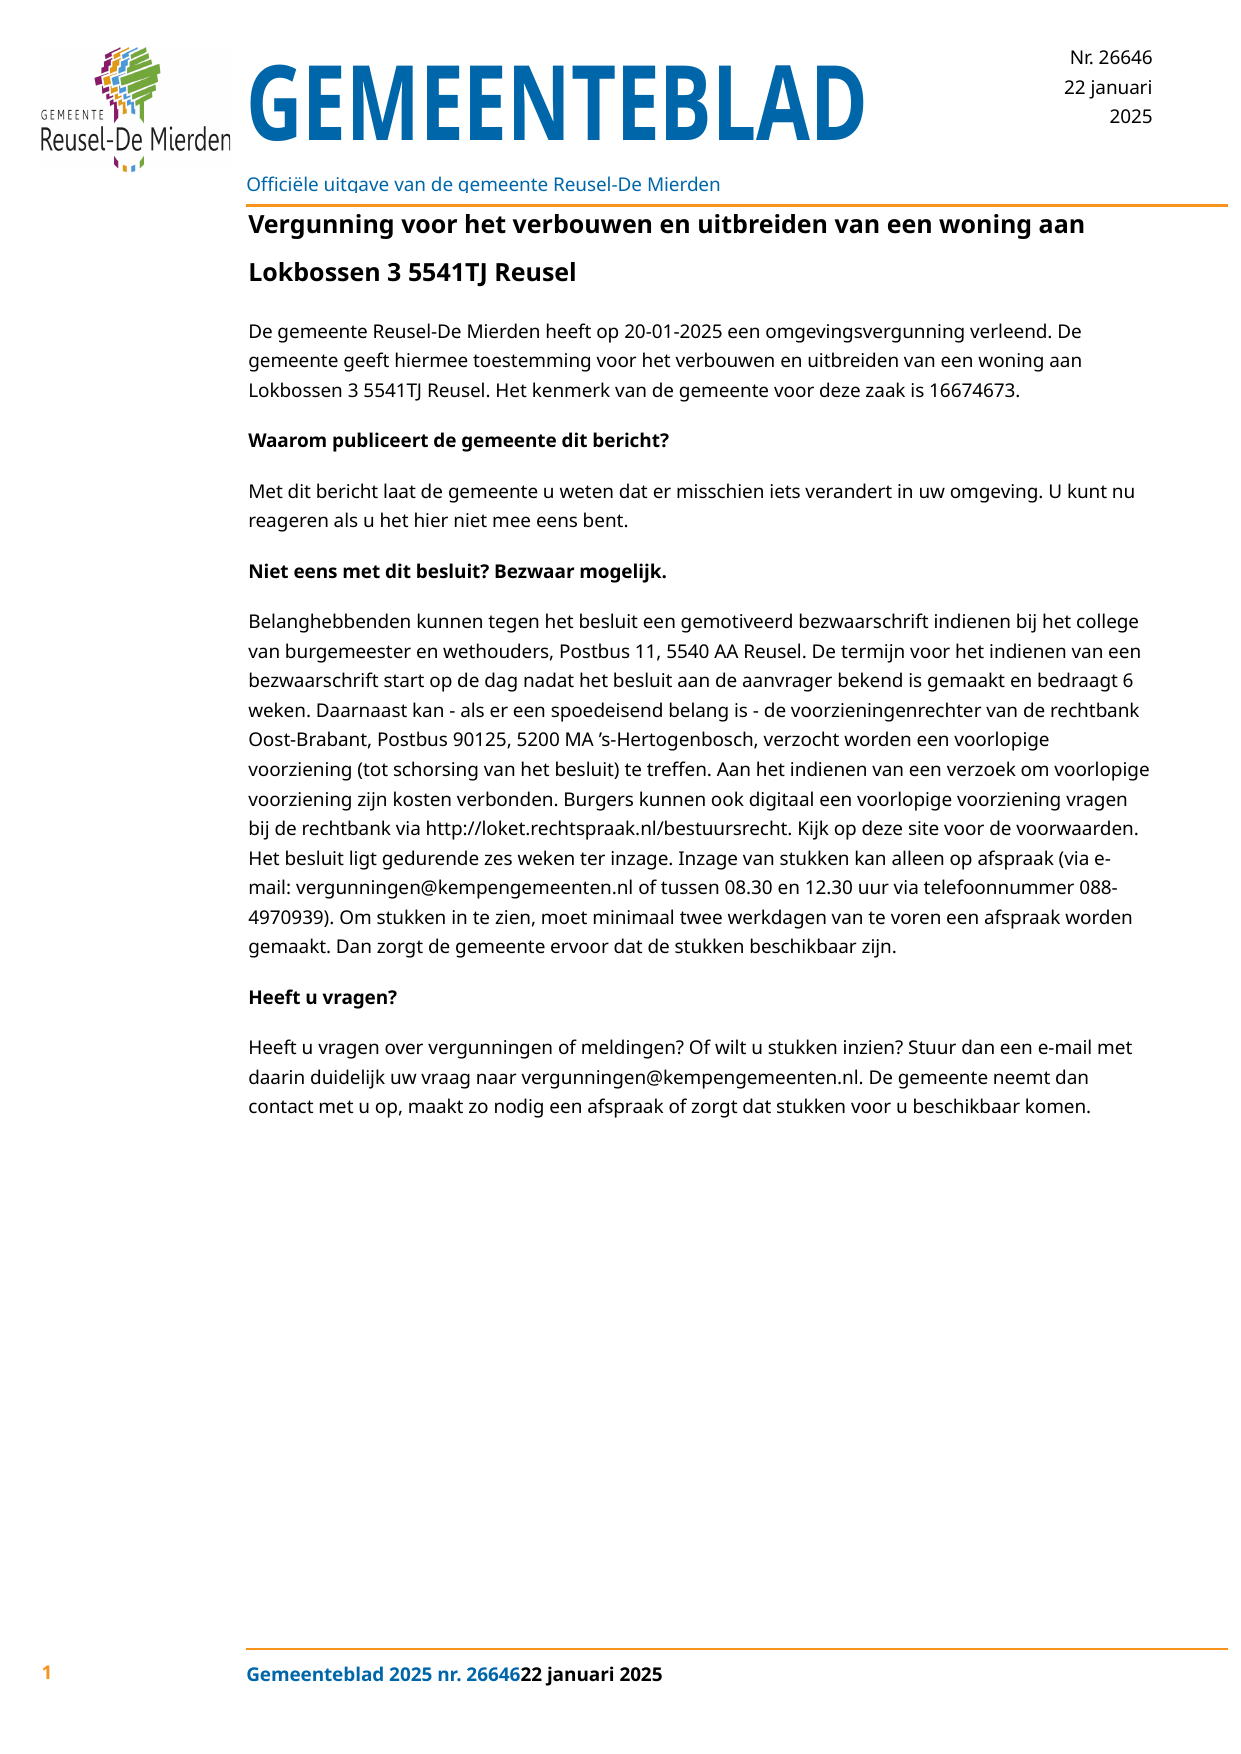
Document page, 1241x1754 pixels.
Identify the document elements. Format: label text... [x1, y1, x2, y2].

text Niet eens met dit besluit? Bezwaar mogelijk. [248, 558, 1152, 584]
text Met dit bericht laat de gemeente u weten dat er misschien iets verandert in uw omgeving. U kunt nu reageren als u het hier niet mee eens bent. [248, 478, 1152, 533]
text Vergunning voor het verbouwen en uitbreiden van een woning aan Lokbossen 3 5541TJ Reusel [248, 207, 1152, 288]
text Waarom publiceert de gemeente dit bericht? [248, 427, 1152, 453]
text Heeft u vragen over vergunningen of meldingen? Of wilt u stukken inzien? Stuur dan een e-mail met daarin duidelijk uw vraag naar vergunningen@kempengemeenten.nl. De gemeente neemt dan contact met u op, maakt zo nodig een afspraak of zorgt dat stukken voor u beschikbaar komen. [248, 1034, 1152, 1119]
text Heeft u vragen? [248, 984, 1152, 1010]
text Belanghebbenden kunnen tegen het besluit een gemotiveerd bezwaarschrift indienen bij het college van burgemeester en wethouders, Postbus 11, 5540 AA Reusel. De termijn voor het indienen van een bezwaarschrift start op de dag nadat het besluit aan de aanvrager bekend is gemaakt en bedraagt 6 weken. Daarnaast kan - als er een spoedeisend belang is - de voorzieningenrechter van de rechtbank Oost-Brabant, Postbus 90125, 5200 MA ’s-Hertogenbosch, verzocht worden een voorlopige voorziening (tot schorsing van het besluit) te treffen. Aan het indienen van een verzoek om voorlopige voorziening zijn kosten verbonden. Burgers kunnen ook digitaal een voorlopige voorziening vragen bij de rechtbank via http://loket.rechtspraak.nl/bestuursrecht. Kijk op deze site voor de voorwaarden. Het besluit ligt gedurende zes weken ter inzage. Inzage van stukken kan alleen op afspraak (via e-mail: vergunningen@kempengemeenten.nl of tussen 08.30 en 12.30 uur via telefoonnummer 088-4970939). Om stukken in te zien, moet minimaal twee werkdagen van te voren een afspraak worden gemaakt. Dan zorgt de gemeente ervoor dat de stukken beschikbaar zijn. [248, 608, 1152, 959]
picture [41, 47, 231, 172]
text De gemeente Reusel-De Mierden heeft op 20-01-2025 een omgevingsvergunning verleend. De gemeente geeft hiermee toestemming voor het verbouwen en uitbreiden van een woning aan Lokbossen 3 5541TJ Reusel. Het kenmerk van de gemeente voor deze zaak is 16674673. [248, 318, 1152, 403]
